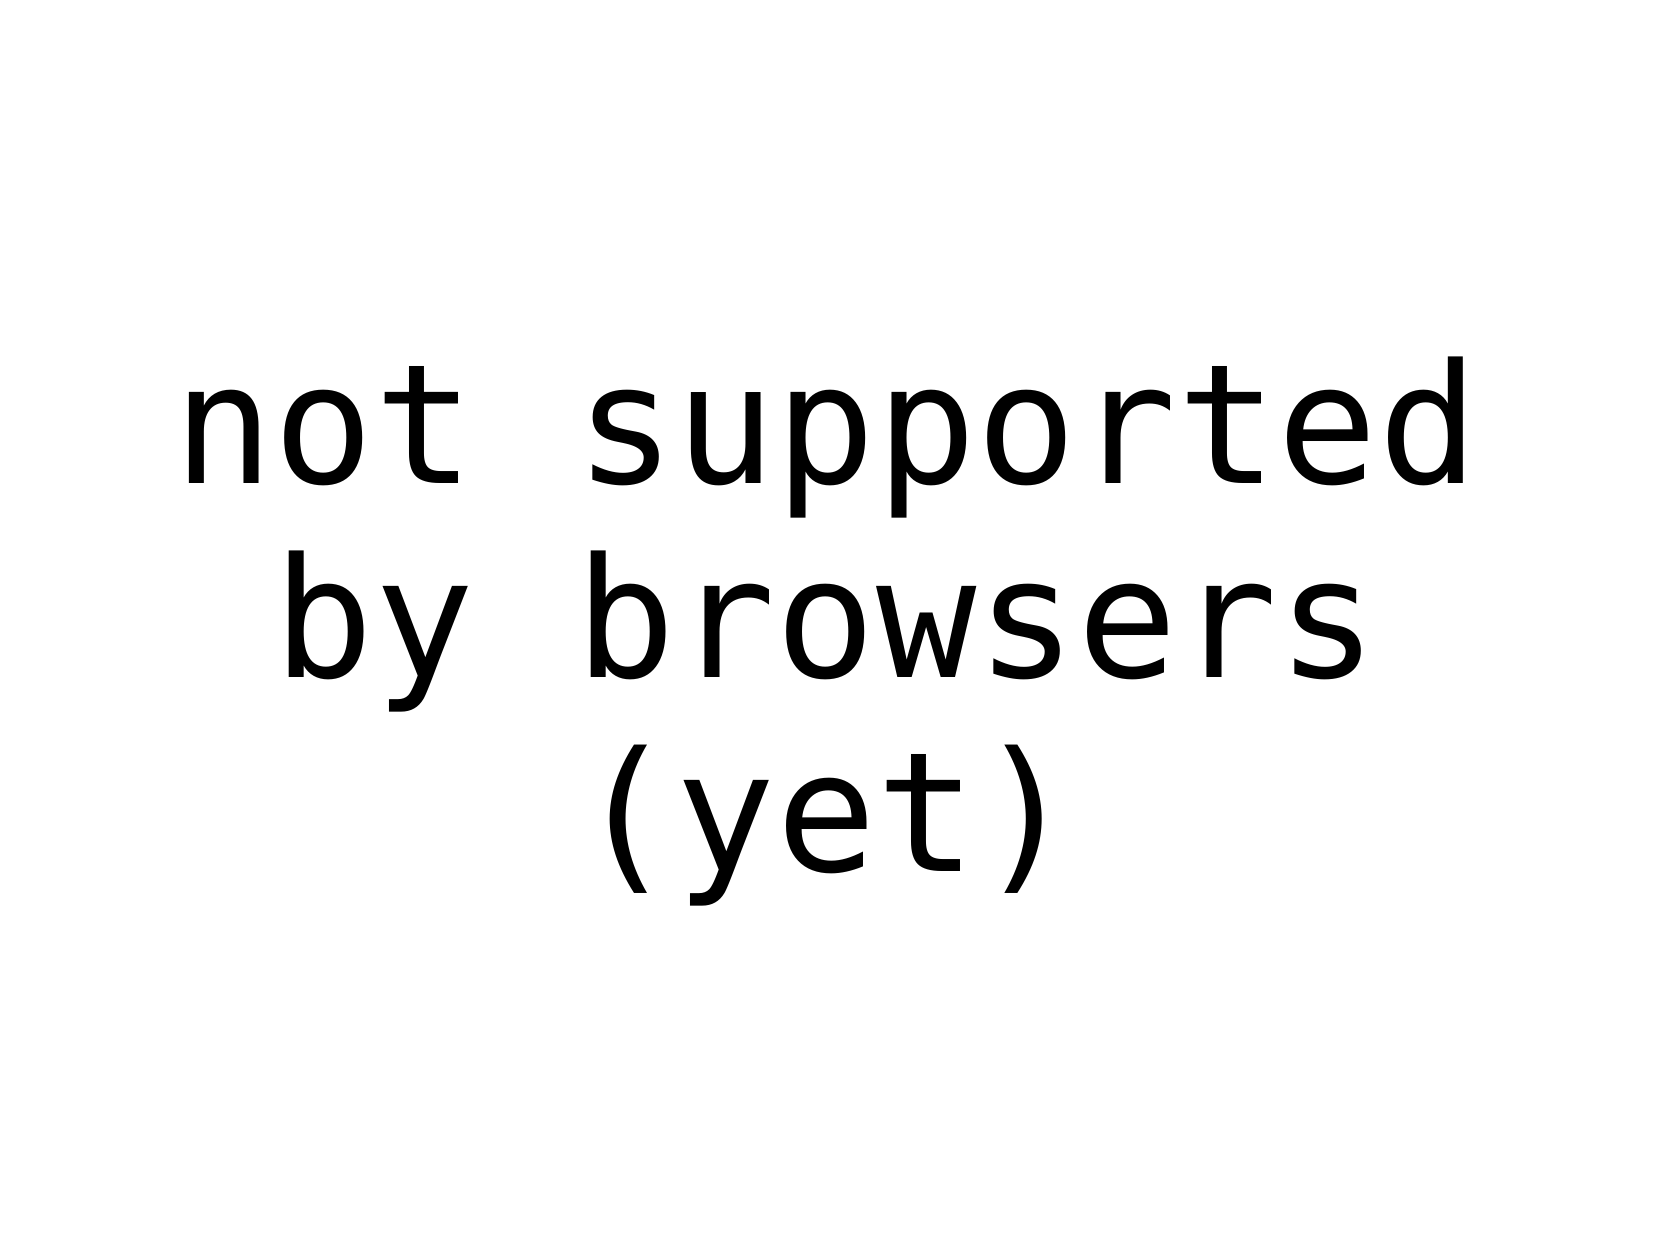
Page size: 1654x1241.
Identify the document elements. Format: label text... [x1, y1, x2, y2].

title not supported by browsers (yet) [82, 329, 1571, 912]
